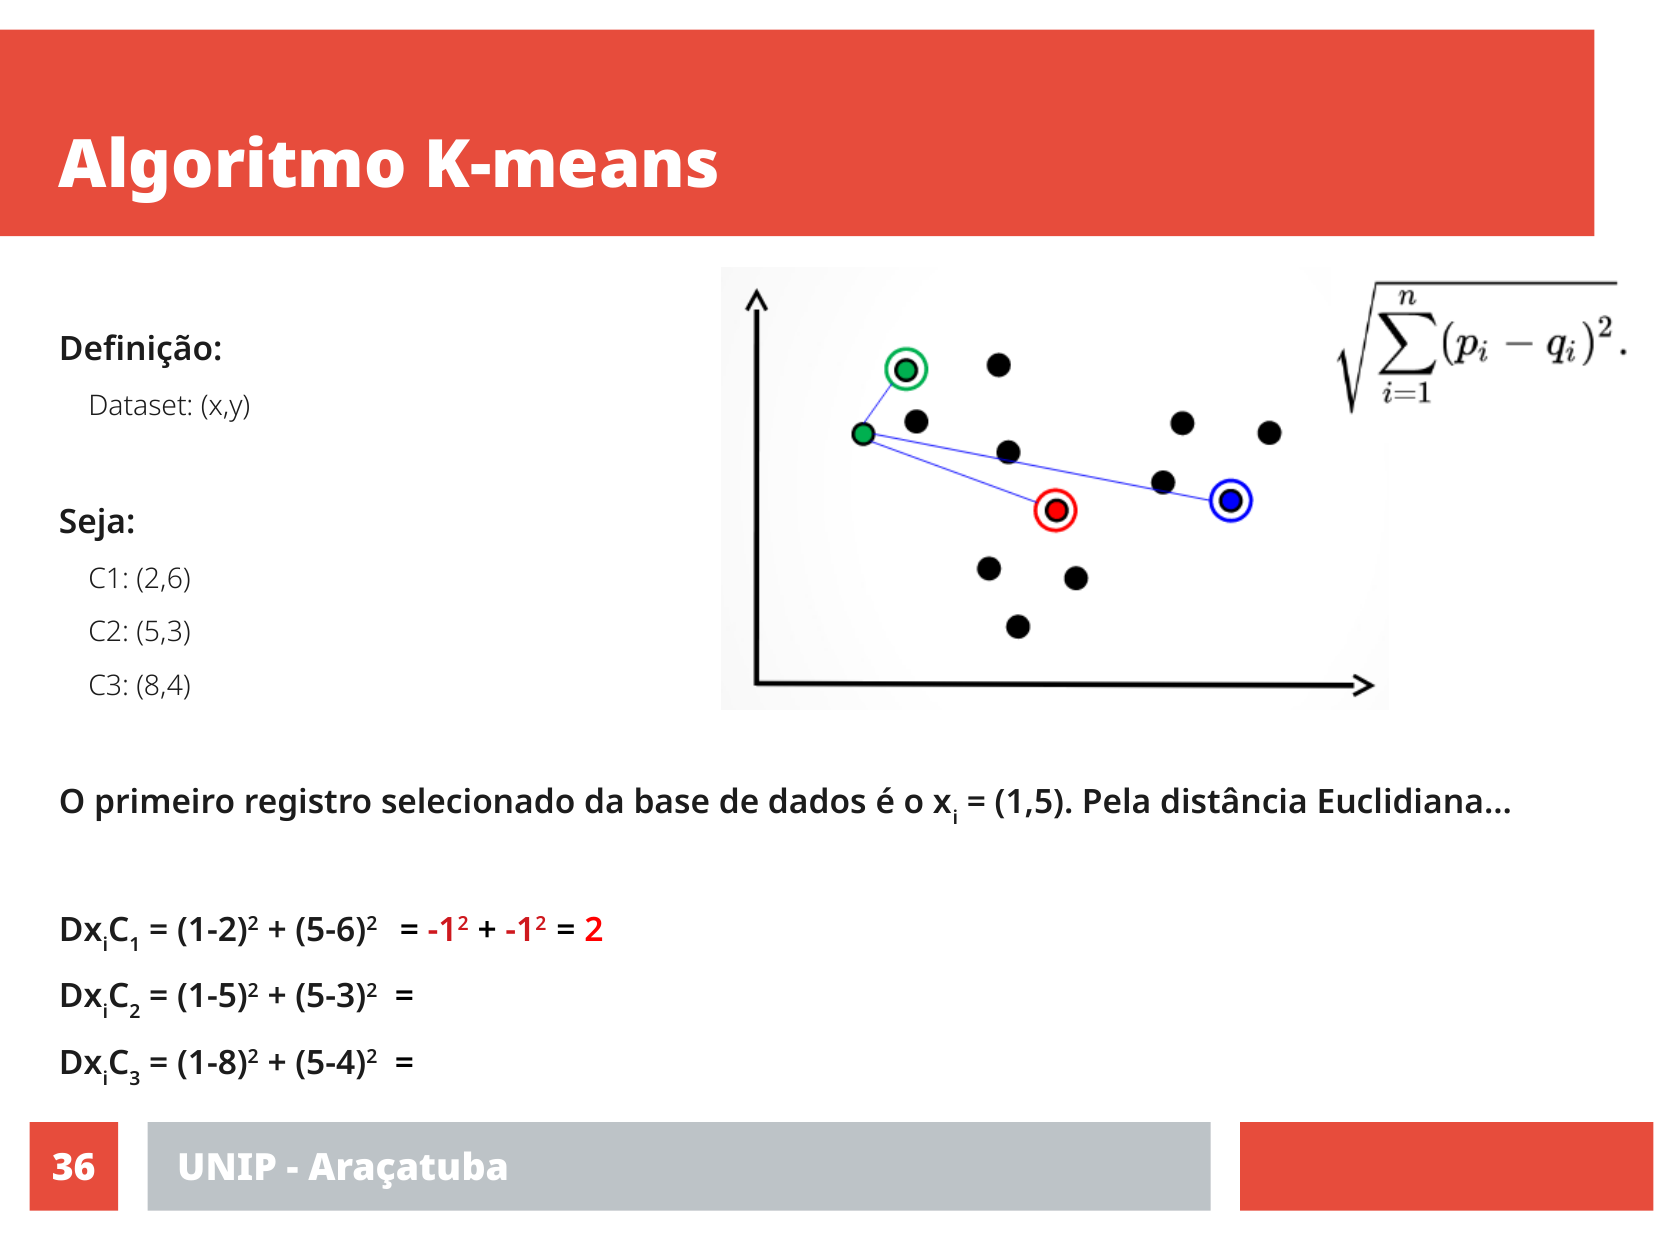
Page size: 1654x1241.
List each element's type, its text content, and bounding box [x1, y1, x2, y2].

title Algoritmo K-means [59, 59, 1595, 207]
picture [721, 251, 1644, 443]
list Definição: Dataset: (x,y) Seja: C1: (2,6) C2: (5,3) C3: (8,4) O primeiro registro selecionado da base de dados é o xi = (1,5). Pela distância Euclidiana… DxiC1 = (1-2)2 + (5-6)2 = -12 + -12 = 2 DxiC2 = (1-5)2 + (5-3)2 = DxiC3 = (1-8)2 + (5-4)2 = [59, 324, 1565, 1093]
